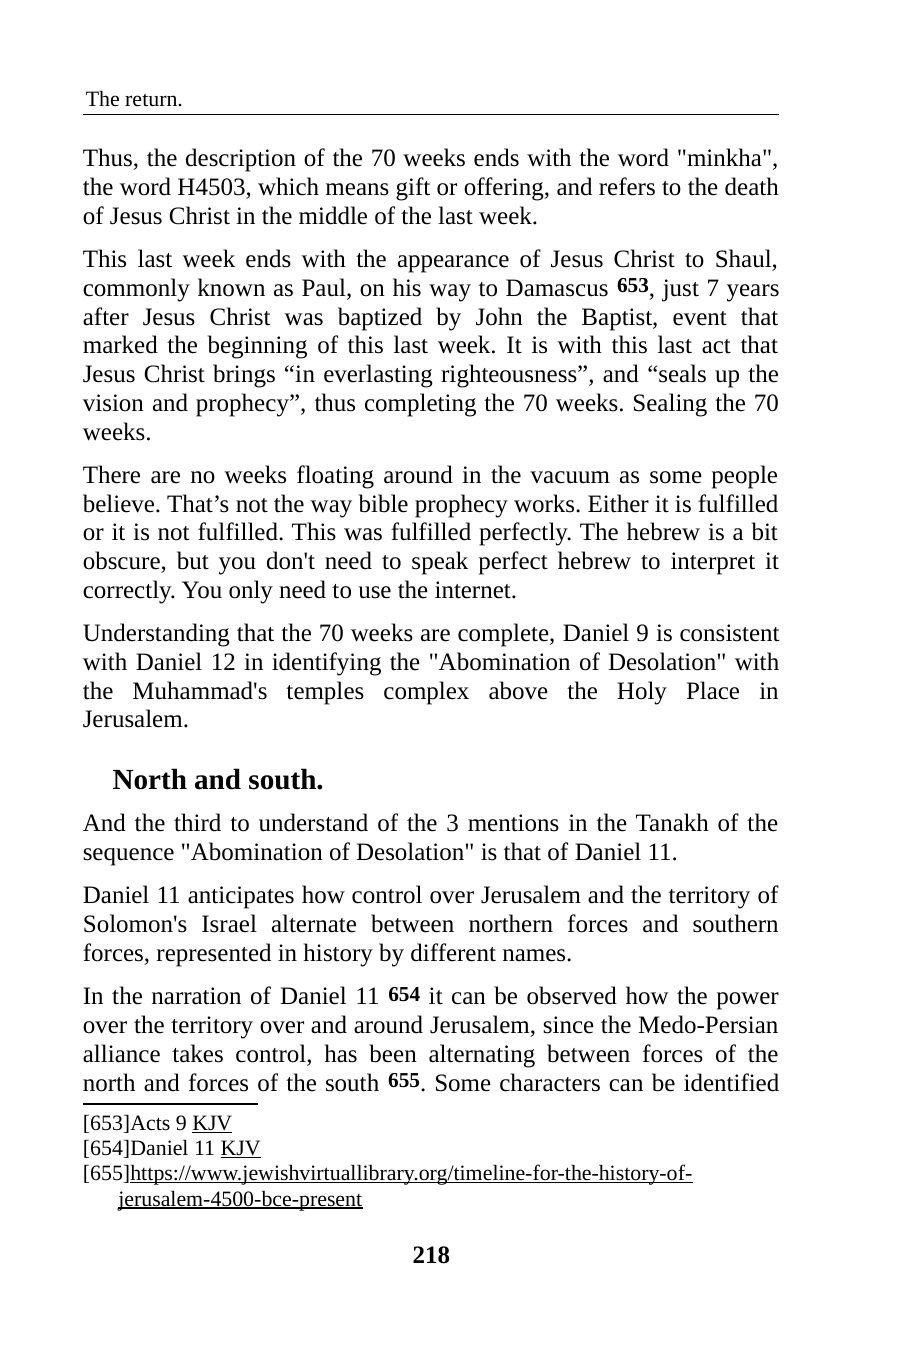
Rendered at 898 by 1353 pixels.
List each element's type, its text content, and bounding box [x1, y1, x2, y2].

text There are no weeks floating around in the vacuum as some people believe. That’s not the way bible prophecy works. Either it is fulfilled or it is not fulfilled. This was fulfilled perfectly. The hebrew is a bit obscure, but you don't need to speak perfect hebrew to interpret it correctly. You only need to use the internet. [83, 460, 779, 604]
text Daniel 11 KJV [83, 1135, 779, 1160]
text In the narration of Daniel 11 it can be observed how the power over the territory over and around Jerusalem, since the Medo-Persian alliance takes control, has been alternating between forces of the north and forces of the south . Some characters can be identified [83, 981, 779, 1096]
text Daniel 11 anticipates how control over Jerusalem and the territory of Solomon's Israel alternate between northern forces and southern forces, represented in history by different names. [83, 881, 779, 967]
text Acts 9 KJV [83, 1110, 779, 1135]
text Understanding that the 70 weeks are complete, Daniel 9 is consistent with Daniel 12 in identifying the "Abomination of Desolation" with the Muhammad's temples complex above the Holy Place in Jerusalem. [83, 618, 779, 733]
text Thus, the description of the 70 weeks ends with the word "minkha", the word H4503, which means gift or offering, and refers to the death of Jesus Christ in the middle of the last week. [83, 143, 779, 229]
text This last week ends with the appearance of Jesus Christ to Shaul, commonly known as Paul, on his way to Damascus , just 7 years after Jesus Christ was baptized by John the Baptist, event that marked the beginning of this last week. It is with this last act that Jesus Christ brings “in everlasting righteousness”, and “seals up the vision and prophecy”, thus completing the 70 weeks. Sealing the 70 weeks. [83, 244, 779, 445]
subtitle North and south. [112, 762, 779, 796]
text And the third to understand of the 3 mentions in the Tanakh of the sequence "Abomination of Desolation" is that of Daniel 11. [83, 808, 779, 866]
text https://www.jewishvirtuallibrary.org/timeline-for-the-history-of-jerusalem-4500-bce-present [83, 1160, 779, 1211]
